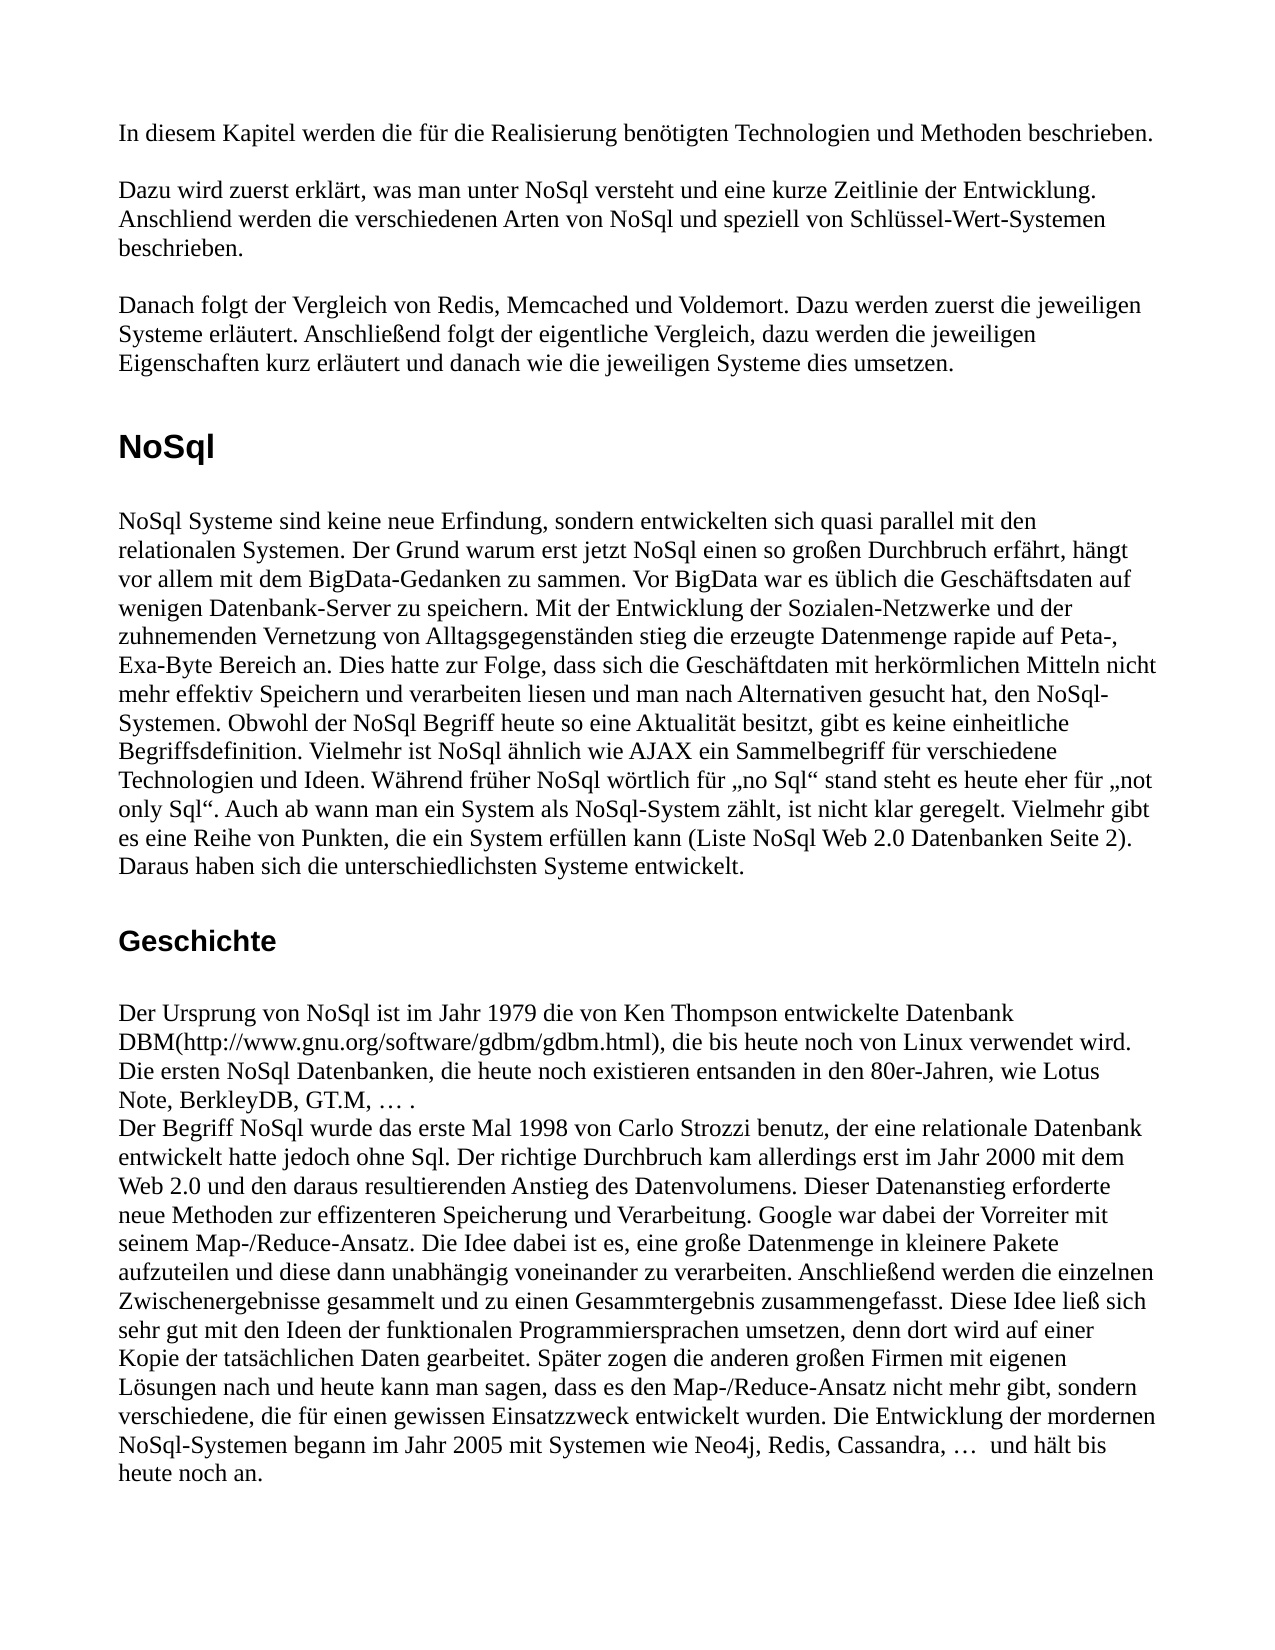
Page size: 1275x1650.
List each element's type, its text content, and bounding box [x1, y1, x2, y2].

text NoSql Systeme sind keine neue Erfindung, sondern entwickelten sich quasi parallel mit den relationalen Systemen. Der Grund warum erst jetzt NoSql einen so großen Durchbruch erfährt, hängt vor allem mit dem BigData-Gedanken zu sammen. Vor BigData war es üblich die Geschäftsdaten auf wenigen Datenbank-Server zu speichern. Mit der Entwicklung der Sozialen-Netzwerke und der zuhnemenden Vernetzung von Alltagsgegenständen stieg die erzeugte Datenmenge rapide auf Peta-, Exa-Byte Bereich an. Dies hatte zur Folge, dass sich die Geschäftdaten mit herkörmlichen Mitteln nicht mehr effektiv Speichern und verarbeiten liesen und man nach Alternativen gesucht hat, den NoSql-Systemen. Obwohl der NoSql Begriff heute so eine Aktualität besitzt, gibt es keine einheitliche Begriffsdefinition. Vielmehr ist NoSql ähnlich wie AJAX ein Sammelbegriff für verschiedene Technologien und Ideen. Während früher NoSql wörtlich für „no Sql“ stand steht es heute eher für „not only Sql“. Auch ab wann man ein System als NoSql-System zählt, ist nicht klar geregelt. Vielmehr gibt es eine Reihe von Punkten, die ein System erfüllen kann (Liste NoSql Web 2.0 Datenbanken Seite 2). Daraus haben sich die unterschiedlichsten Systeme entwickelt. [118, 506, 1157, 880]
text In diesem Kapitel werden die für die Realisierung benötigten Technologien und Methoden beschrieben. [118, 118, 1157, 147]
subtitle NoSql [118, 426, 1157, 465]
text Danach folgt der Vergleich von Redis, Memcached und Voldemort. Dazu werden zuerst die jeweiligen Systeme erläutert. Anschließend folgt der eigentliche Vergleich, dazu werden die jeweiligen Eigenschaften kurz erläutert und danach wie die jeweiligen Systeme dies umsetzen. [118, 291, 1157, 377]
text Der Begriff NoSql wurde das erste Mal 1998 von Carlo Strozzi benutz, der eine relationale Datenbank entwickelt hatte jedoch ohne Sql. Der richtige Durchbruch kam allerdings erst im Jahr 2000 mit dem Web 2.0 und den daraus resultierenden Anstieg des Datenvolumens. Dieser Datenanstieg erforderte neue Methoden zur effizenteren Speicherung und Verarbeitung. Google war dabei der Vorreiter mit seinem Map-/Reduce-Ansatz. Die Idee dabei ist es, eine große Datenmenge in kleinere Pakete aufzuteilen und diese dann unabhängig voneinander zu verarbeiten. Anschließend werden die einzelnen Zwischenergebnisse gesammelt und zu einen Gesammtergebnis zusammengefasst. Diese Idee ließ sich sehr gut mit den Ideen der funktionalen Programmiersprachen umsetzen, denn dort wird auf einer Kopie der tatsächlichen Daten gearbeitet. Später zogen die anderen großen Firmen mit eigenen Lösungen nach und heute kann man sagen, dass es den Map-/Reduce-Ansatz nicht mehr gibt, sondern verschiedene, die für einen gewissen Einsatzzweck entwickelt wurden. Die Entwicklung der mordernen NoSql-Systemen begann im Jahr 2005 mit Systemen wie Neo4j, Redis, Cassandra, … und hält bis heute noch an. [118, 1113, 1157, 1487]
text Der Ursprung von NoSql ist im Jahr 1979 die von Ken Thompson entwickelte Datenbank DBM(http://www.gnu.org/software/gdbm/gdbm.html), die bis heute noch von Linux verwendet wird. Die ersten NoSql Datenbanken, die heute noch existieren entsanden in den 80er-Jahren, wie Lotus Note, BerkleyDB, GT.M, … . [118, 998, 1157, 1113]
subtitle Geschichte [118, 923, 1157, 957]
text Dazu wird zuerst erklärt, was man unter NoSql versteht und eine kurze Zeitlinie der Entwicklung. Anschliend werden die verschiedenen Arten von NoSql und speziell von Schlüssel-Wert-Systemen beschrieben. [118, 176, 1157, 262]
